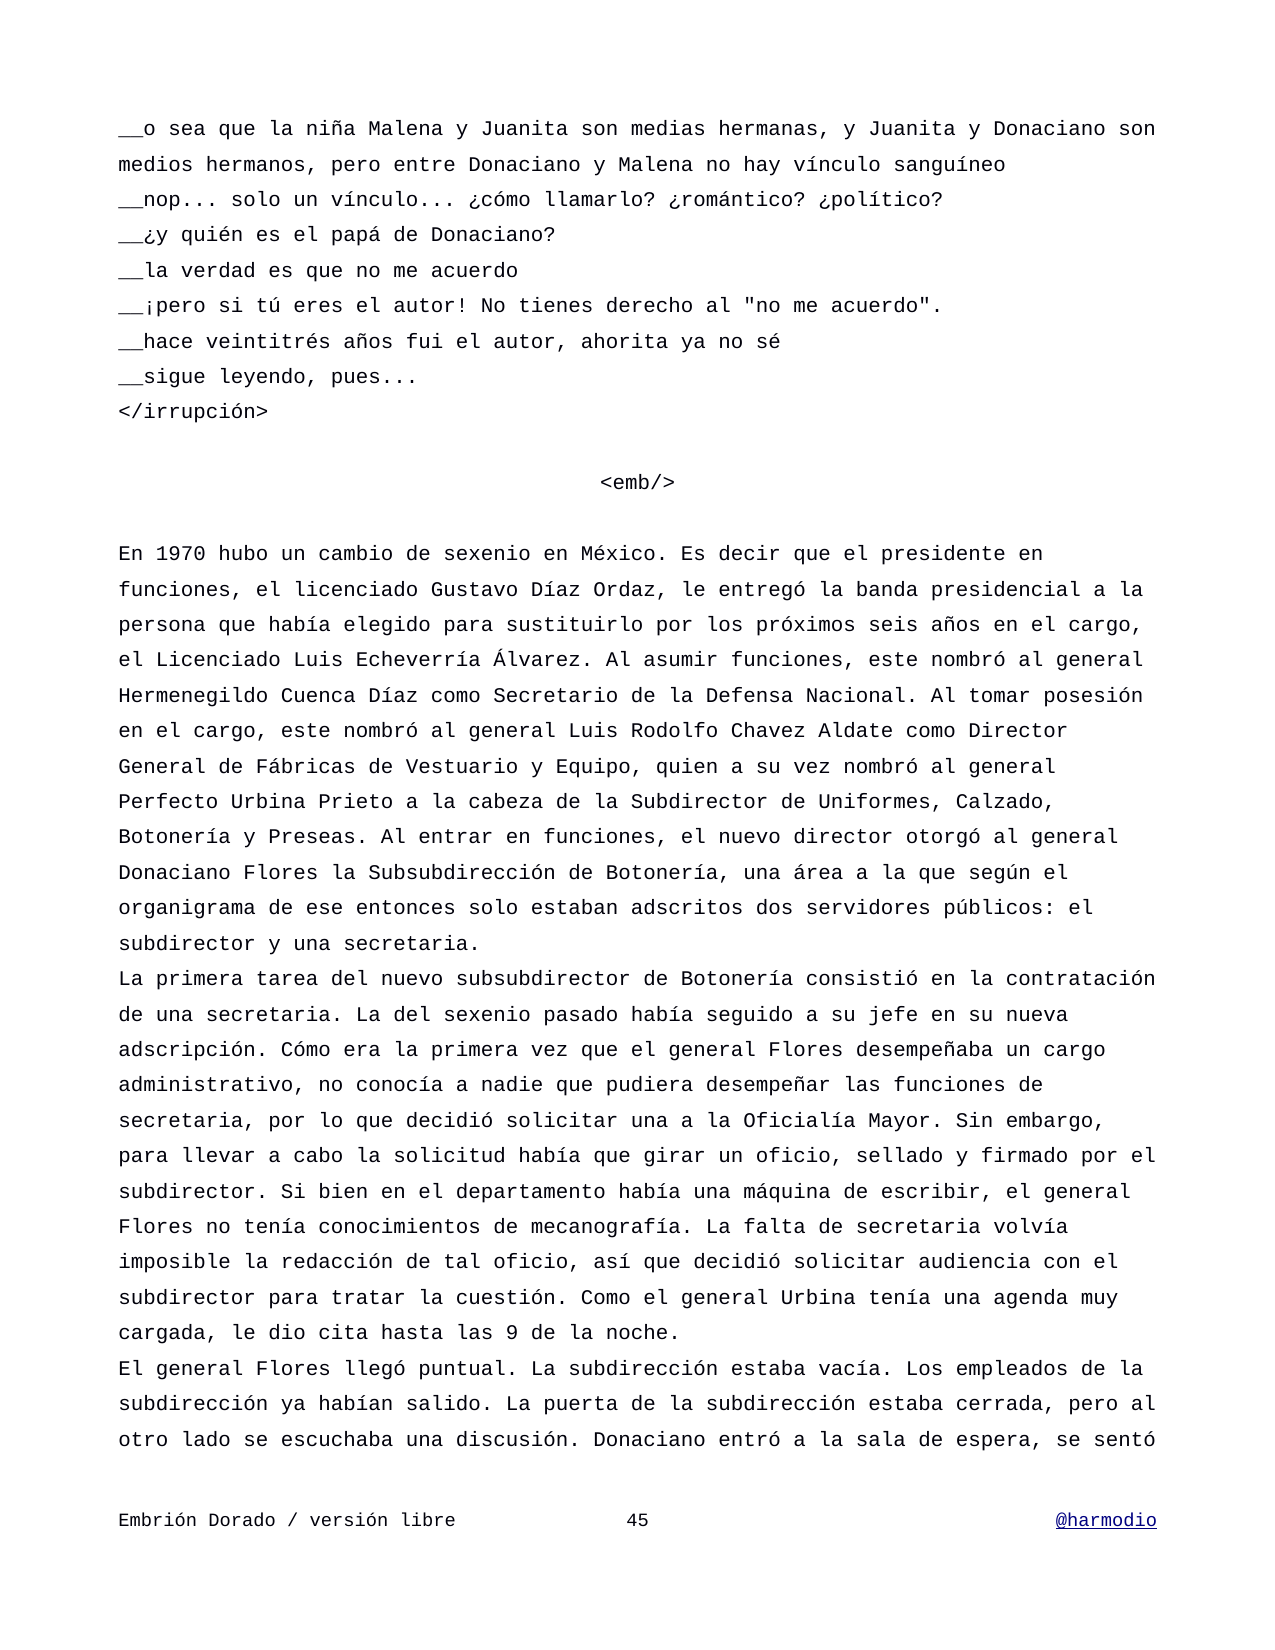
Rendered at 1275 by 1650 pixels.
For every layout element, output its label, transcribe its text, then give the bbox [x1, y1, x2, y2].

text </irrupción> [118, 401, 1157, 425]
text __¿y quién es el papá de Donaciano? [118, 224, 1157, 248]
text <emb/> [118, 472, 1157, 496]
text __la verdad es que no me acuerdo [118, 260, 1157, 283]
text __hace veintitrés años fui el autor, ahorita ya no sé [118, 331, 1157, 354]
text La primera tarea del nuevo subsubdirector de Botonería consistió en la contratación de una secretaria. La del sexenio pasado había seguido a su jefe en su nueva adscripción. Cómo era la primera vez que el general Flores desempeñaba un cargo administrativo, no conocía a nadie que pudiera desempeñar las funciones de secretaria, por lo que decidió solicitar una a la Oficialía Mayor. Sin embargo, para llevar a cabo la solicitud había que girar un oficio, sellado y firmado por el subdirector. Si bien en el departamento había una máquina de escribir, el general Flores no tenía conocimientos de mecanografía. La falta de secretaria volvía imposible la redacción de tal oficio, así que decidió solicitar audiencia con el subdirector para tratar la cuestión. Como el general Urbina tenía una agenda muy cargada, le dio cita hasta las 9 de la noche. [118, 968, 1157, 1346]
text __¡pero si tú eres el autor! No tienes derecho al "no me acuerdo". [118, 295, 1157, 319]
text __nop... solo un vínculo... ¿cómo llamarlo? ¿romántico? ¿político? [118, 189, 1157, 213]
text __o sea que la niña Malena y Juanita son medias hermanas, y Juanita y Donaciano son medios hermanos, pero entre Donaciano y Malena no hay vínculo sanguíneo [118, 118, 1157, 177]
text En 1970 hubo un cambio de sexenio en México. Es decir que el presidente en funciones, el licenciado Gustavo Díaz Ordaz, le entregó la banda presidencial a la persona que había elegido para sustituirlo por los próximos seis años en el cargo, el Licenciado Luis Echeverría Álvarez. Al asumir funciones, este nombró al general Hermenegildo Cuenca Díaz como Secretario de la Defensa Nacional. Al tomar posesión en el cargo, este nombró al general Luis Rodolfo Chavez Aldate como Director General de Fábricas de Vestuario y Equipo, quien a su vez nombró al general Perfecto Urbina Prieto a la cabeza de la Subdirector de Uniformes, Calzado, Botonería y Preseas. Al entrar en funciones, el nuevo director otorgó al general Donaciano Flores la Subsubdirección de Botonería, una área a la que según el organigrama de ese entonces solo estaban adscritos dos servidores públicos: el subdirector y una secretaria. [118, 543, 1157, 956]
text El general Flores llegó puntual. La subdirección estaba vacía. Los empleados de la subdirección ya habían salido. La puerta de la subdirección estaba cerrada, pero al otro lado se escuchaba una discusión. Donaciano entró a la sala de espera, se sentó [118, 1358, 1157, 1452]
text __sigue leyendo, pues... [118, 366, 1157, 390]
